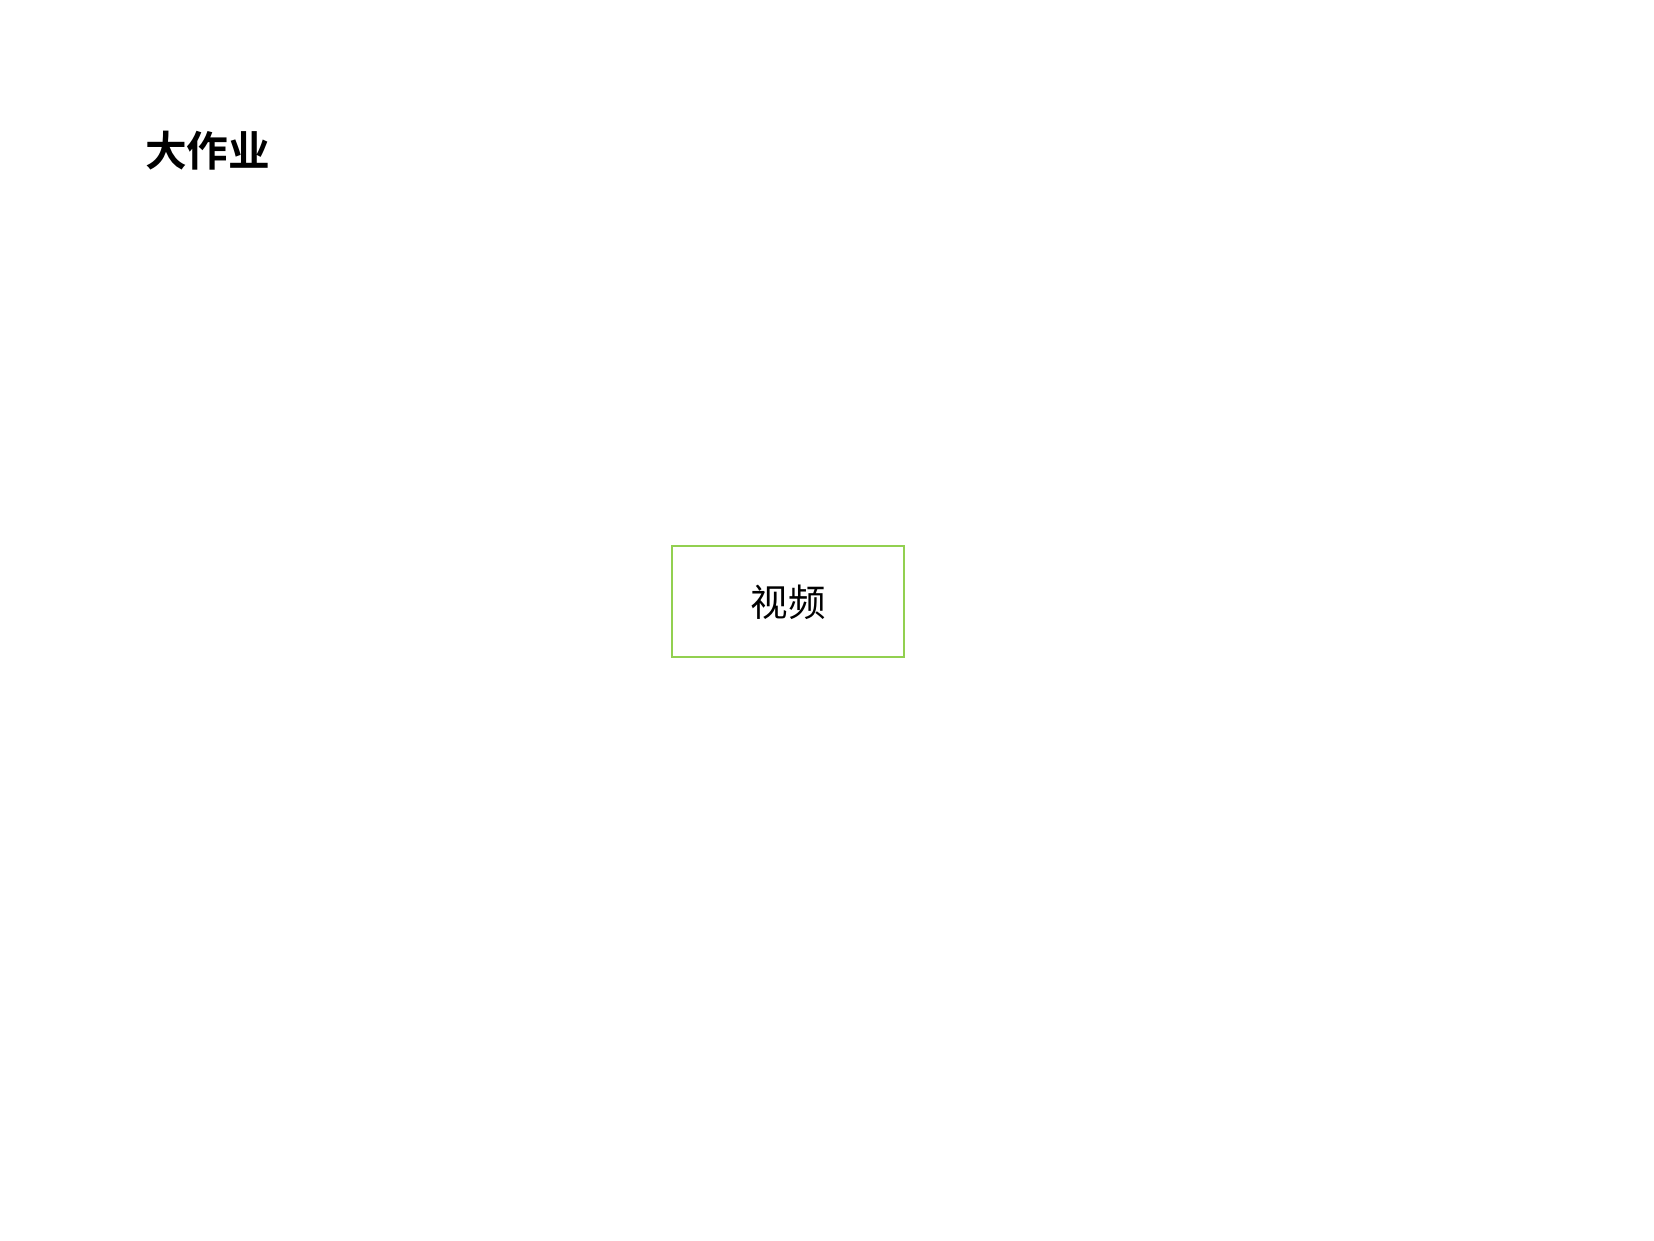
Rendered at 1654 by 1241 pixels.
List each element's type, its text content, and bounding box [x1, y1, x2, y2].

text_box 视频 [672, 545, 905, 657]
text_box 大作业 [130, 117, 673, 183]
